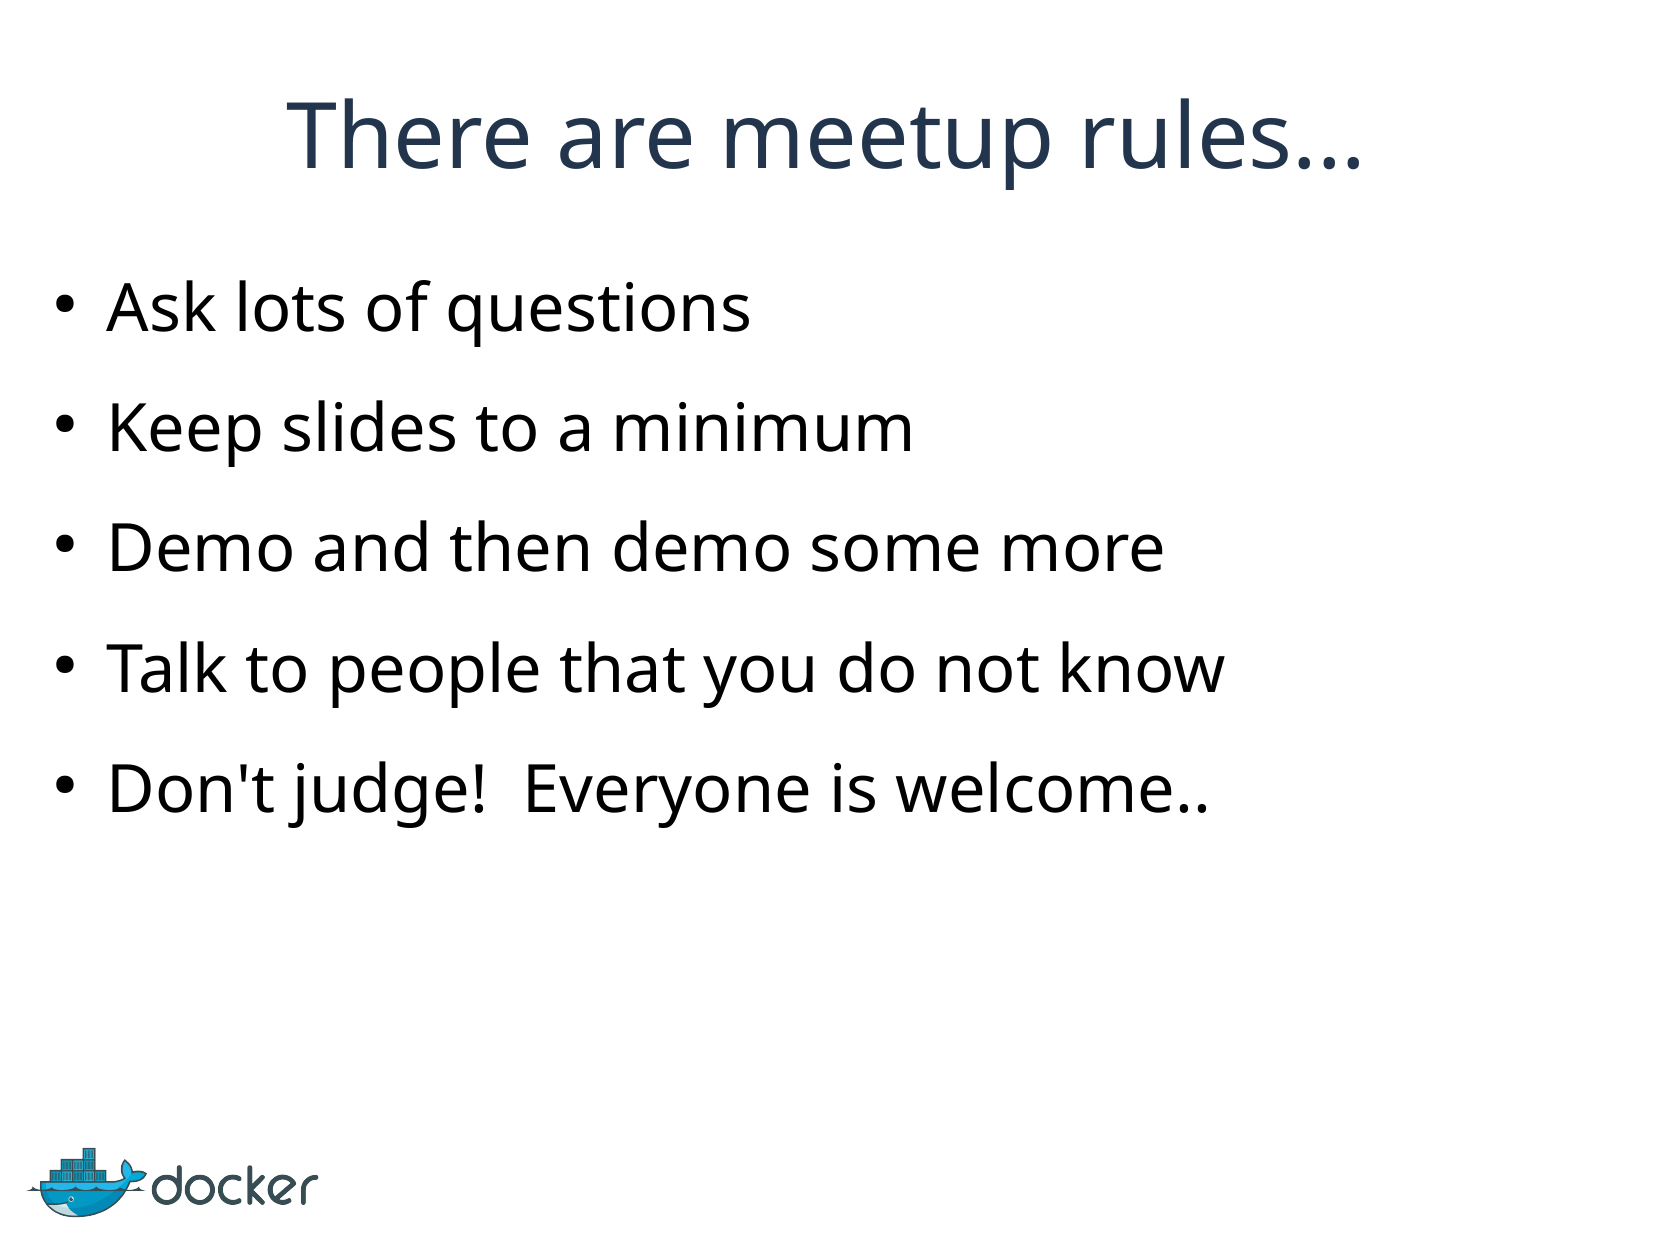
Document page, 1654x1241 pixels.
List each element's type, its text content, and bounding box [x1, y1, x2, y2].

title There are meetup rules... [35, 29, 1619, 237]
list Ask lots of questions Keep slides to a minimum Demo and then demo some more Talk to people that you do not know Don't judge! Everyone is welcome.. [35, 259, 1619, 1111]
picture [0, 1123, 343, 1241]
